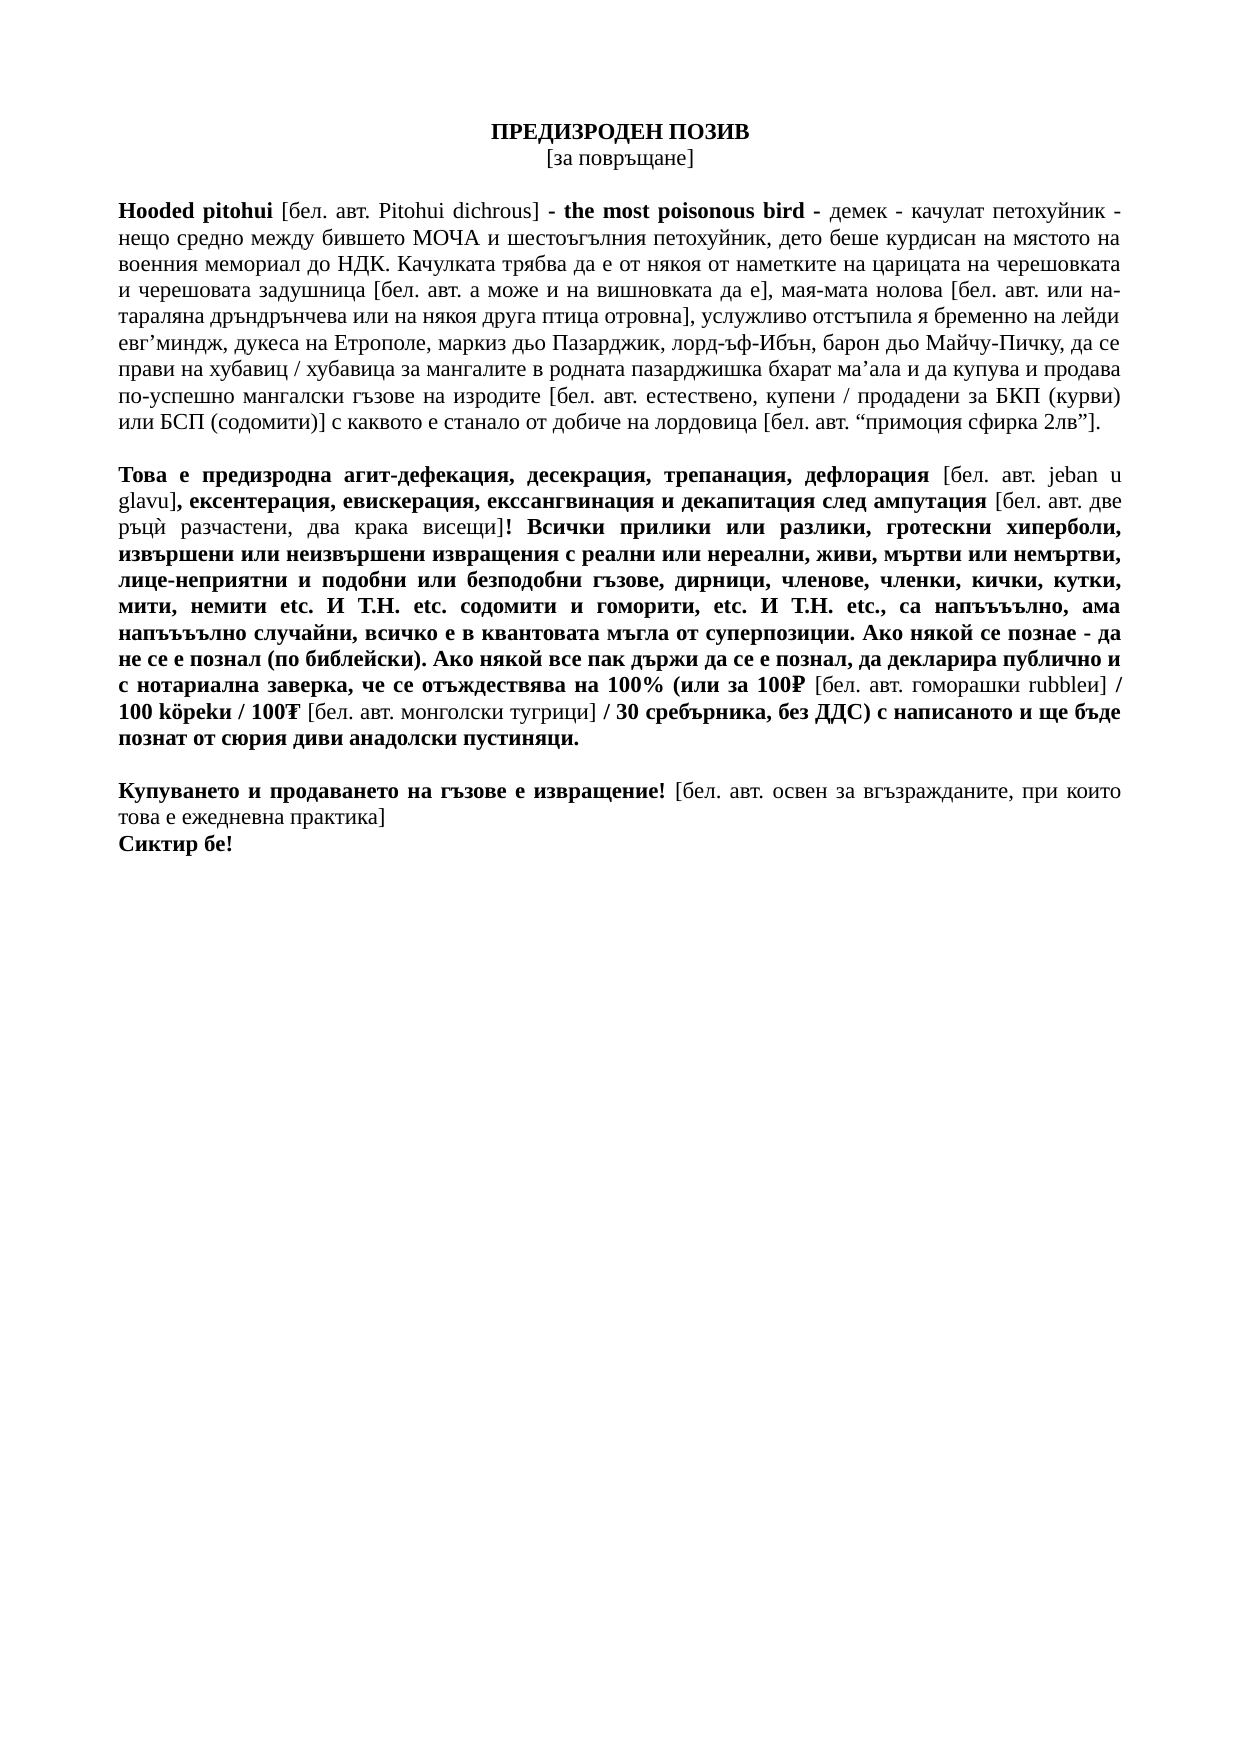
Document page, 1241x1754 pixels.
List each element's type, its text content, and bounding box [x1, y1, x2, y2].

text Hooded pitohui [бел. авт. Pitohui dichrous] - the most poisonous bird - демек - качулат петохуйник - нещо средно между бившето МОЧА и шестоъгълния петохуйник, дето беше курдисан на мястото на военния мемориал до НДК. Качулката трябва да е от някоя от наметките на царицата на черешовката и черешовата задушница [бел. авт. а може и на вишновката да е], мая-мата нолова [бел. авт. или на-тараляна дръндрънчева или на някоя друга птица отровна], услужливо отстъпила я бременно на лейди евг’миндж, дукеса на Етрополе, маркиз дьо Пазарджик, лорд-ъф-Ибън, барон дьо Майчу-Пичку, да се прави на хубавиц / хубавица за мангалите в родната пазарджишка бхарат ма’ала и да купува и продава по-успешно мангалски гъзове на изродите [бел. авт. естествено, купени / продадени за БКП (курви) или БСП (содомити)] с каквото е станало от добиче на лордовица [бел. авт. “примоция сфирка 2лв”]. [118, 197, 1122, 434]
text Това е предизродна агит-дефекация, десекрация, трепанация, дефлорация [бел. авт. jeban u glavu], ексентерация, евискерация, екссангвинация и декапитация след ампутация [бел. авт. две ръцѝ разчастени, два крака висещи]! Всички прилики или разлики, гротескни хиперболи, извършени или неизвършени извращения с реални или нереални, живи, мъртви или немъртви, лице-неприятни и подобни или безподобни гъзове, дирници, членове, членки, кички, кутки, мити, немити etc. И Т.Н. etc. содомити и гоморити, etc. И Т.Н. etc., са напъъъълно, ама напъъъълно случайни, всичко е в квантовата мъгла от суперпозиции. Ако някой се познае - да не се е познал (по библейски). Ако някой все пак държи да се е познал, да декларира публично и с нотариална заверка, че се отъждествява на 100% (или за 100₽ [бел. авт. гоморашки rubbleи] / 100 köpekи / 100₮ [бел. авт. монголски тугрици] / 30 сребърника, без ДДС) с написаното и ще бъде познат от сюрия диви анадолски пустиняци. [118, 461, 1122, 751]
text Купуването и продаването на гъзове е извращение! [бел. авт. освен за вгъзражданите, при които това е ежедневна практика] [118, 777, 1122, 830]
text Сиктир бе! [118, 830, 1122, 856]
text [за повръщане] [118, 144, 1122, 171]
text ПРЕДИЗРОДЕН ПОЗИВ [118, 118, 1122, 144]
